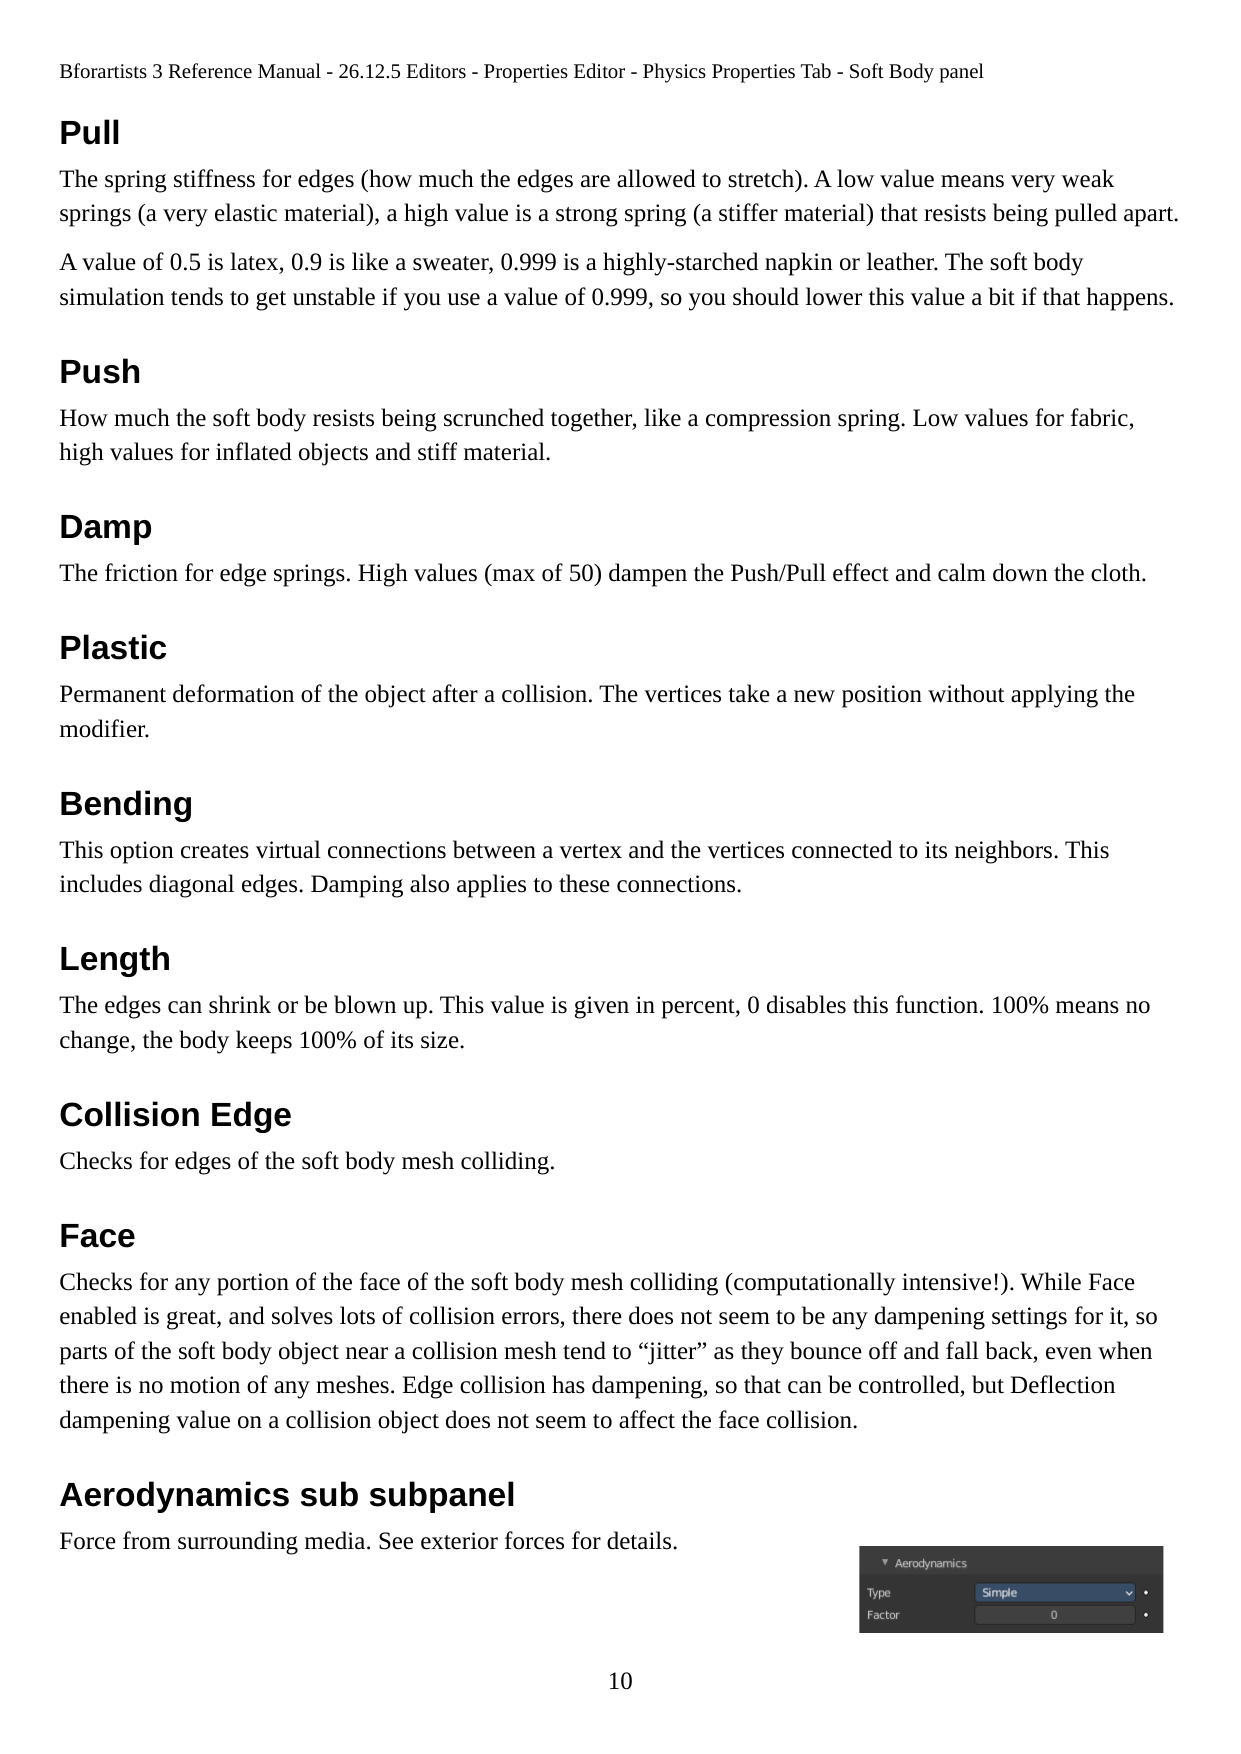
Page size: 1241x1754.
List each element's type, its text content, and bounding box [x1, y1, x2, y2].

subtitle Aerodynamics sub subpanel [59, 1475, 1181, 1513]
text Force from surrounding media. See exterior forces for details. [59, 1526, 1181, 1555]
text Checks for any portion of the face of the soft body mesh colliding (computationally intensive!). While Face enabled is great, and solves lots of collision errors, there does not seem to be any dampening settings for it, so parts of the soft body object near a collision mesh tend to “jitter” as they bounce off and fall back, even when there is no motion of any meshes. Edge collision has dampening, so that can be controlled, but Deflection dampening value on a collision object does not seem to affect the face collision. [59, 1267, 1181, 1434]
subtitle Push [59, 352, 1181, 390]
picture [859, 1546, 1164, 1633]
subtitle Collision Edge [59, 1095, 1181, 1133]
text The edges can shrink or be blown up. This value is given in percent, 0 disables this function. 100% means no change, the body keeps 100% of its size. [59, 990, 1181, 1054]
subtitle Length [59, 939, 1181, 978]
text Permanent deformation of the object after a collision. The vertices take a new position without applying the modifier. [59, 679, 1181, 743]
text Checks for edges of the soft body mesh colliding. [59, 1146, 1181, 1175]
subtitle Bending [59, 784, 1181, 822]
text A value of 0.5 is latex, 0.9 is like a sweater, 0.999 is a highly-starched napkin or leather. The soft body simulation tends to get unstable if you use a value of 0.999, so you should lower this value a bit if that happens. [59, 247, 1181, 311]
subtitle Face [59, 1216, 1181, 1254]
subtitle Damp [59, 507, 1181, 546]
text How much the soft body resists being scrunched together, like a compression spring. Low values for fabric, high values for inflated objects and stiff material. [59, 403, 1181, 466]
text The friction for edge springs. High values (max of 50) dampen the Push/Pull effect and calm down the cloth. [59, 558, 1181, 587]
text The spring stiffness for edges (how much the edges are allowed to stretch). A low value means very weak springs (a very elastic material), a high value is a strong spring (a stiffer material) that resists being pulled apart. [59, 164, 1181, 227]
text This option creates virtual connections between a vertex and the vertices connected to its neighbors. This includes diagonal edges. Damping also applies to these connections. [59, 835, 1181, 898]
subtitle Plastic [59, 628, 1181, 667]
subtitle Pull [59, 113, 1181, 151]
